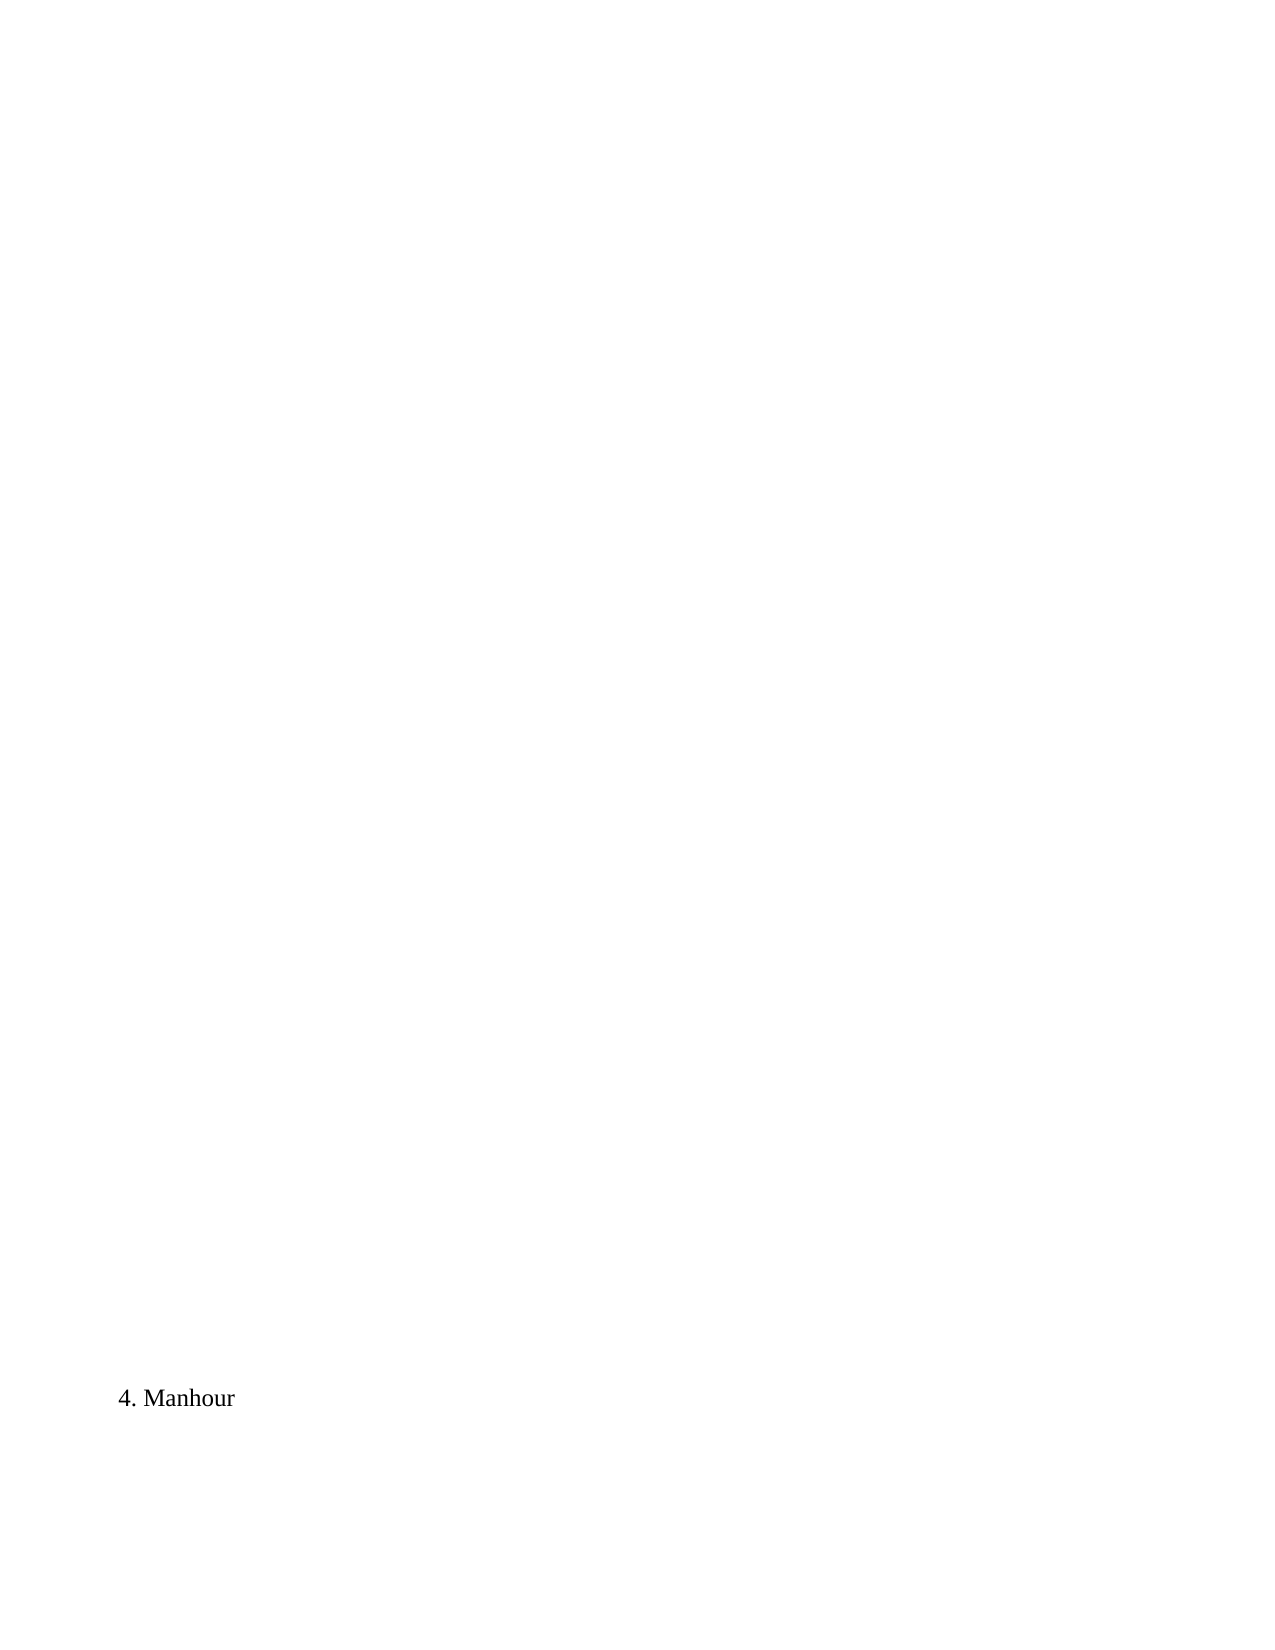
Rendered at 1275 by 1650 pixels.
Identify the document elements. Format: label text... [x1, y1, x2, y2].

text 4. Manhour [118, 1383, 1157, 1412]
